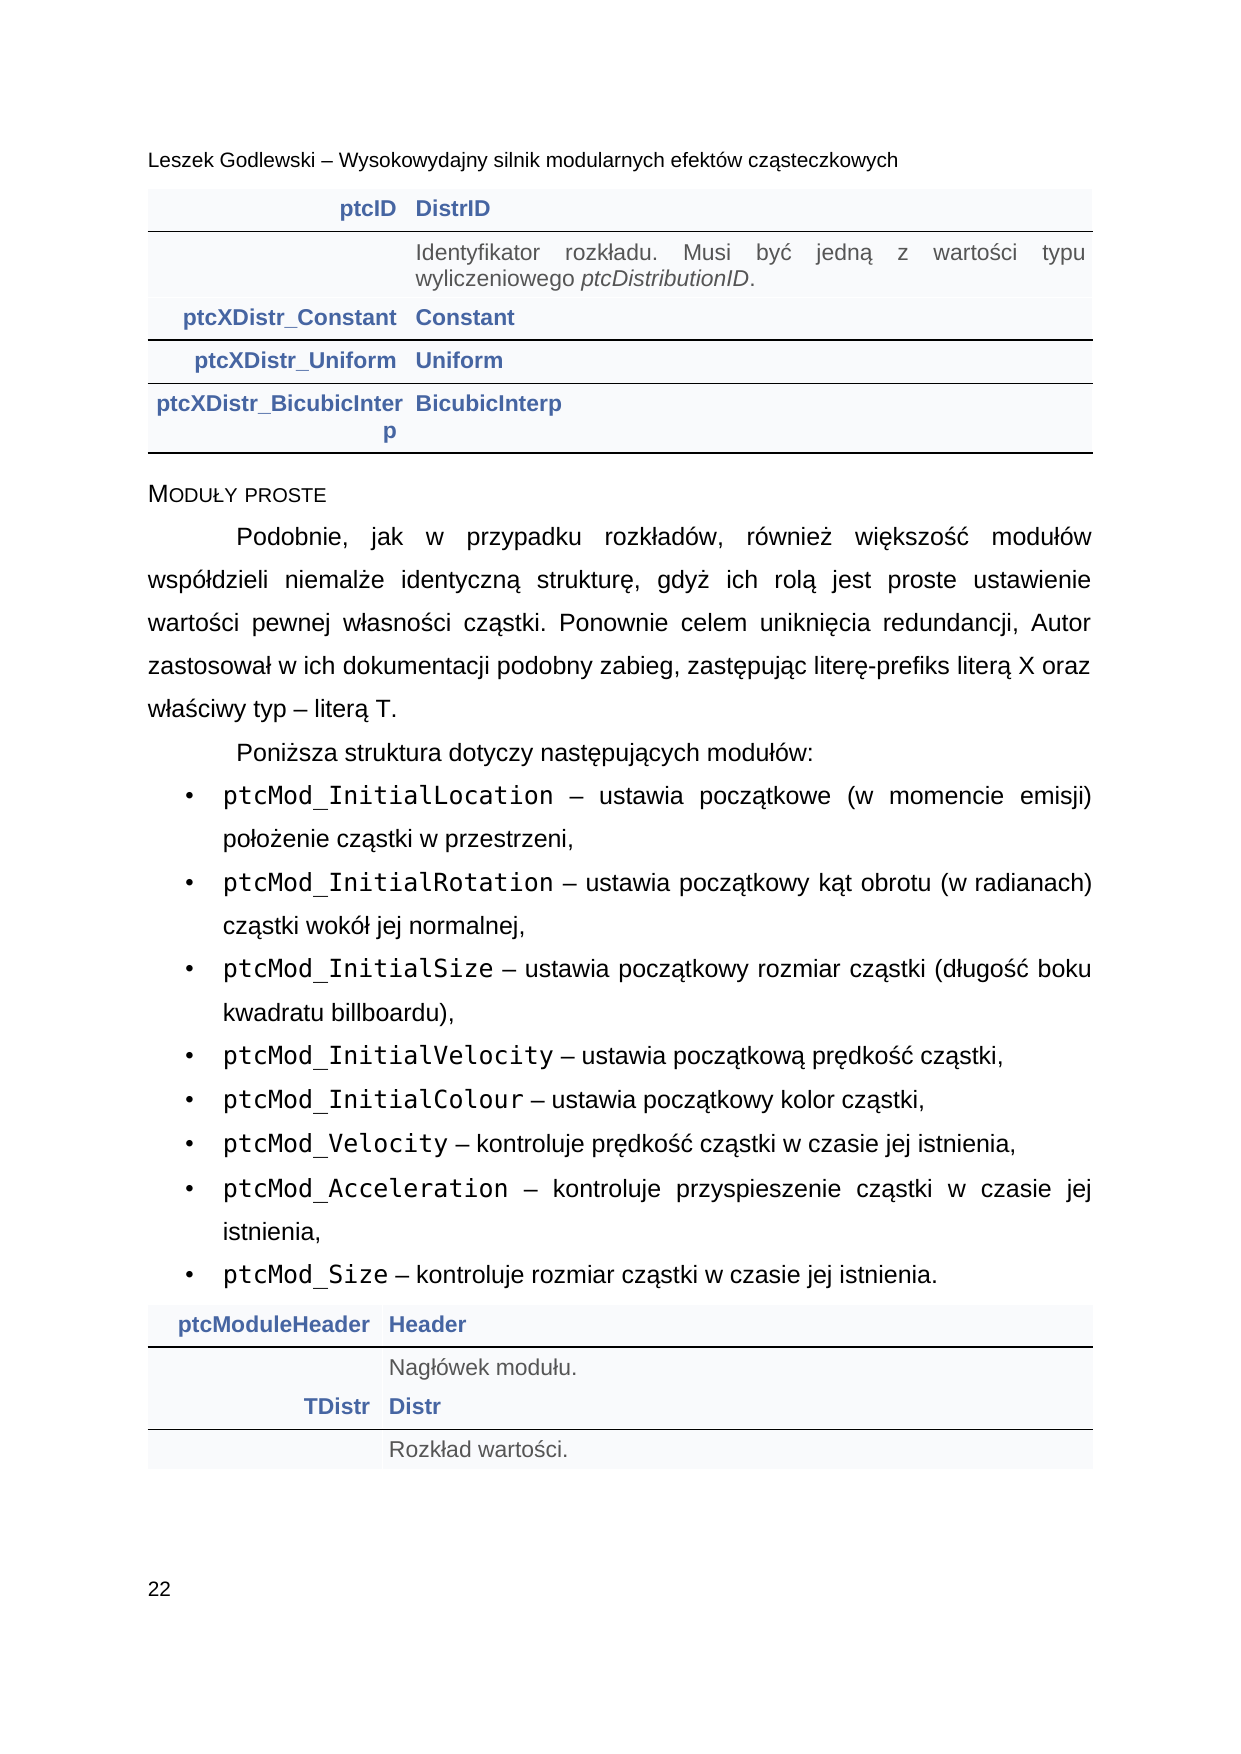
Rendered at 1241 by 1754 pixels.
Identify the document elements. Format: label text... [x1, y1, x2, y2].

list ptcMod_Acceleration – kontroluje przyspieszenie cząstki w czasie jej istnienia, [185, 1173, 1092, 1246]
list ptcMod_InitialLocation – ustawia początkowe (w momencie emisji) położenie cząstki w przestrzeni, [185, 781, 1092, 853]
table_cell Constant [409, 298, 1092, 339]
table_cell Nagłówek modułu. [383, 1348, 1093, 1387]
table_cell Uniform [409, 341, 1092, 383]
table_cell TDistr [148, 1387, 382, 1428]
table_cell ptcXDistr_Uniform [148, 341, 409, 383]
table_header ptcModuleHeader [148, 1305, 382, 1346]
table_cell BicubicInterp [409, 384, 1092, 452]
text Podobnie, jak w przypadku rozkładów, również większość modułów współdzieli niemalże identyczną strukturę, gdyż ich rolą jest proste ustawienie wartości pewnej własności cząstki. Ponownie celem uniknięcia redundancji, Autor zastosował w ich dokumentacji podobny zabieg, zastępując literę-prefiks literą X oraz właściwy typ – literą T. [148, 522, 1092, 723]
table_cell [148, 232, 409, 297]
table_header DistrID [409, 189, 1092, 231]
text Poniższa struktura dotyczy następujących modułów: [148, 738, 1092, 766]
list ptcMod_InitialSize – ustawia początkowy rozmiar cząstki (długość boku kwadratu billboardu), [185, 954, 1092, 1027]
list ptcMod_InitialVelocity – ustawia początkową prędkość cząstki, [185, 1041, 1092, 1071]
list ptcMod_Velocity – kontroluje prędkość cząstki w czasie jej istnienia, [185, 1129, 1092, 1159]
table_cell Rozkład wartości. [383, 1430, 1093, 1469]
table_header Header [383, 1305, 1093, 1346]
list ptcMod_InitialRotation – ustawia początkowy kąt obrotu (w radianach) cząstki wokół jej normalnej, [185, 868, 1092, 940]
table_cell Distr [383, 1387, 1093, 1428]
list ptcMod_InitialColour – ustawia początkowy kolor cząstki, [185, 1085, 1092, 1115]
table_cell ptcXDistr_BicubicInterp [148, 384, 409, 452]
table_cell Identyfikator rozkładu. Musi być jedną z wartości typu wyliczeniowego ptcDistributionID. [409, 232, 1092, 297]
subtitle Moduły proste [148, 479, 1092, 508]
table_cell [148, 1430, 382, 1469]
table_cell ptcXDistr_Constant [148, 298, 409, 339]
list ptcMod_Size – kontroluje rozmiar cząstki w czasie jej istnienia. [185, 1260, 1092, 1290]
table_cell [148, 1348, 382, 1387]
table_header ptcID [148, 189, 409, 231]
